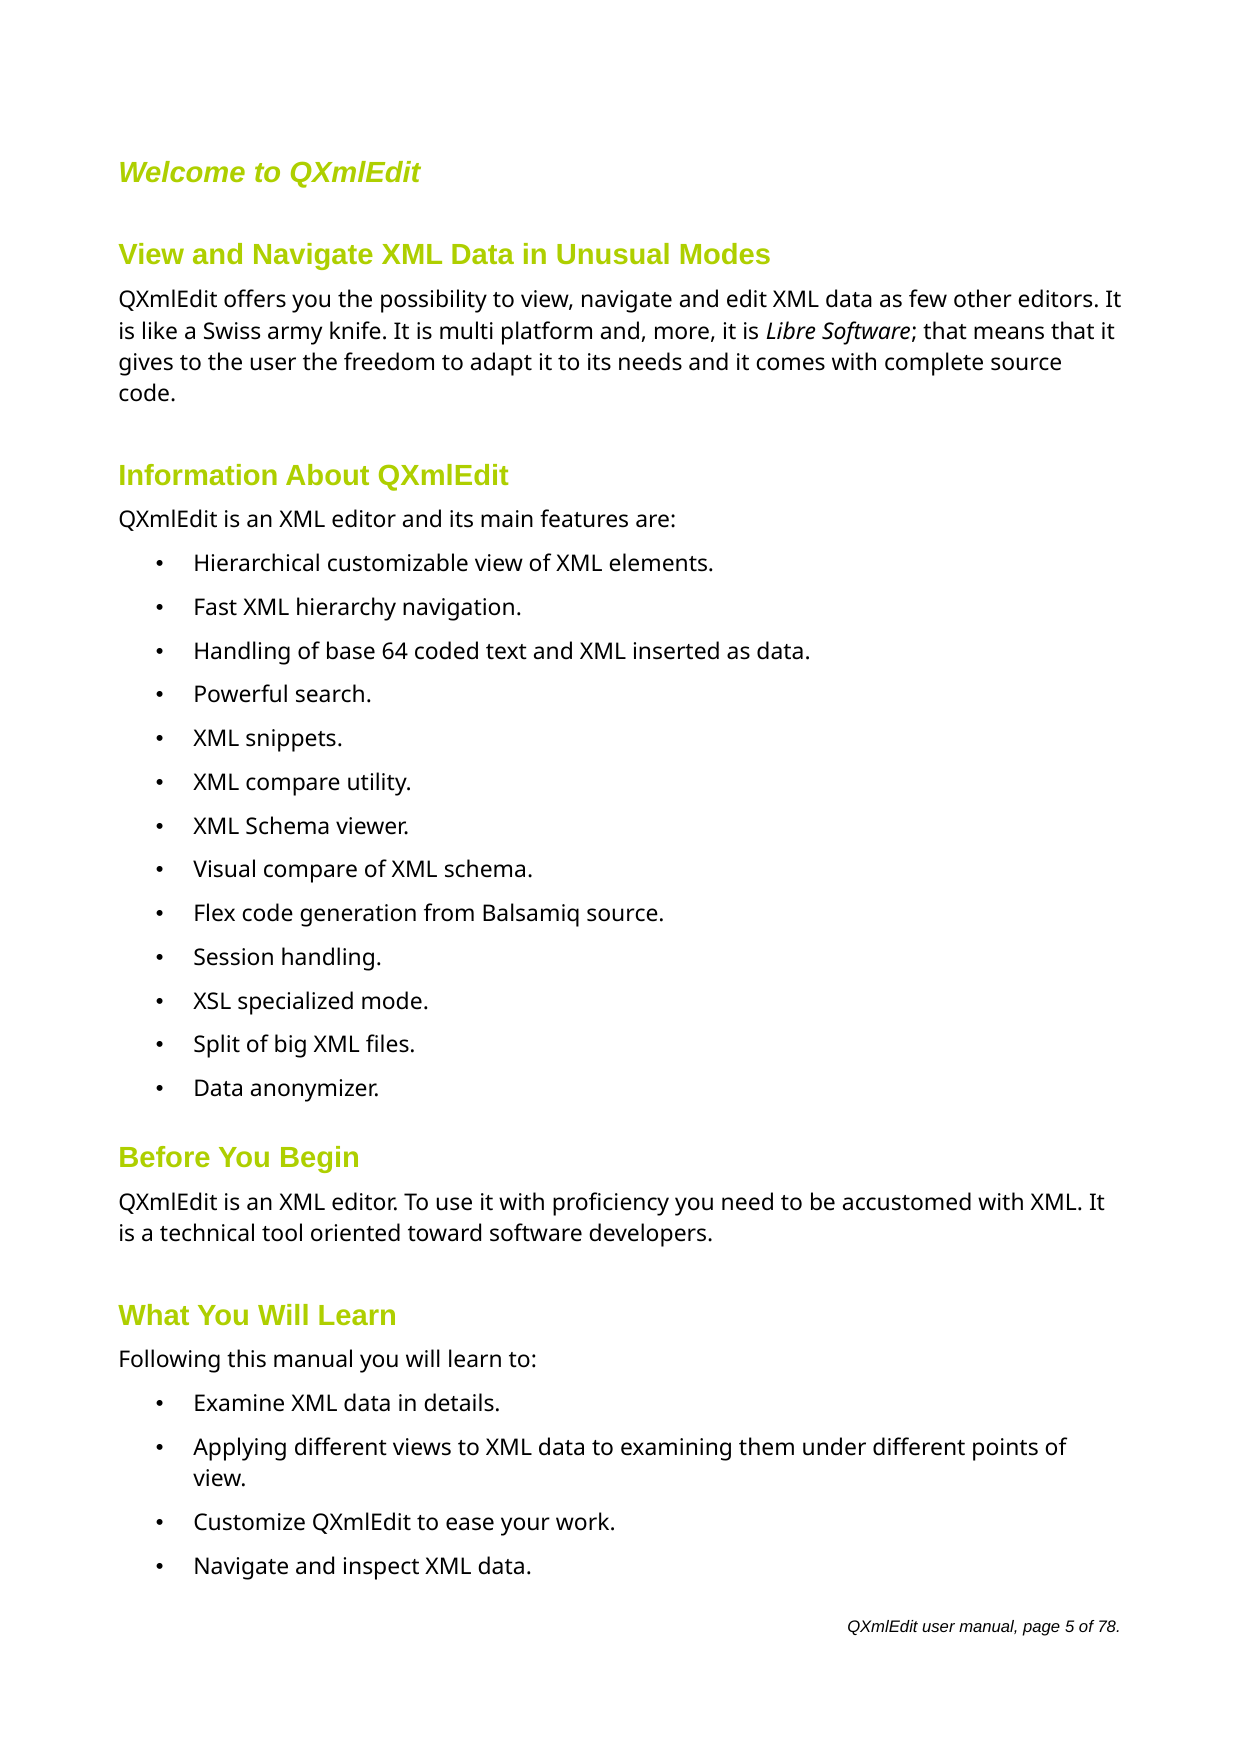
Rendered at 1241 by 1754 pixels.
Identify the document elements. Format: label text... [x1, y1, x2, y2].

text QXmlEdit is an XML editor. To use it with proficiency you need to be accustomed with XML. It is a technical tool oriented toward software developers. [118, 1186, 1122, 1248]
list Visual compare of XML schema. [156, 853, 1122, 885]
list Handling of base 64 coded text and XML inserted as data. [156, 635, 1122, 666]
text QXmlEdit offers you the possibility to view, navigate and edit XML data as few other editors. It is like a Swiss army knife. It is multi platform and, more, it is Libre Software; that means that it gives to the user the freedom to adapt it to its needs and it comes with complete source code. [118, 283, 1122, 408]
subtitle Information About QXmlEdit [118, 457, 1122, 491]
list XML snippets. [156, 722, 1122, 753]
list Session handling. [156, 941, 1122, 972]
list XML Schema viewer. [156, 810, 1122, 841]
subtitle Welcome to QXmlEdit [118, 155, 1122, 188]
text QXmlEdit is an XML editor and its main features are: [118, 503, 1122, 535]
list XML compare utility. [156, 766, 1122, 797]
text Following this manual you will learn to: [118, 1343, 1122, 1375]
list Split of big XML files. [156, 1028, 1122, 1059]
list Hierarchical customizable view of XML elements. [156, 547, 1122, 578]
list Customize QXmlEdit to ease your work. [156, 1506, 1122, 1537]
subtitle View and Navigate XML Data in Unusual Modes [118, 237, 1122, 271]
list Data anonymizer. [156, 1072, 1122, 1103]
list XSL specialized mode. [156, 985, 1122, 1016]
subtitle Before You Begin [118, 1140, 1122, 1173]
list Powerful search. [156, 678, 1122, 710]
list Applying different views to XML data to examining them under different points of view. [156, 1431, 1122, 1493]
list Fast XML hierarchy navigation. [156, 591, 1122, 622]
list Examine XML data in details. [156, 1387, 1122, 1418]
subtitle What You Will Learn [118, 1297, 1122, 1331]
list Navigate and inspect XML data. [156, 1550, 1122, 1581]
list Flex code generation from Balsamiq source. [156, 897, 1122, 928]
